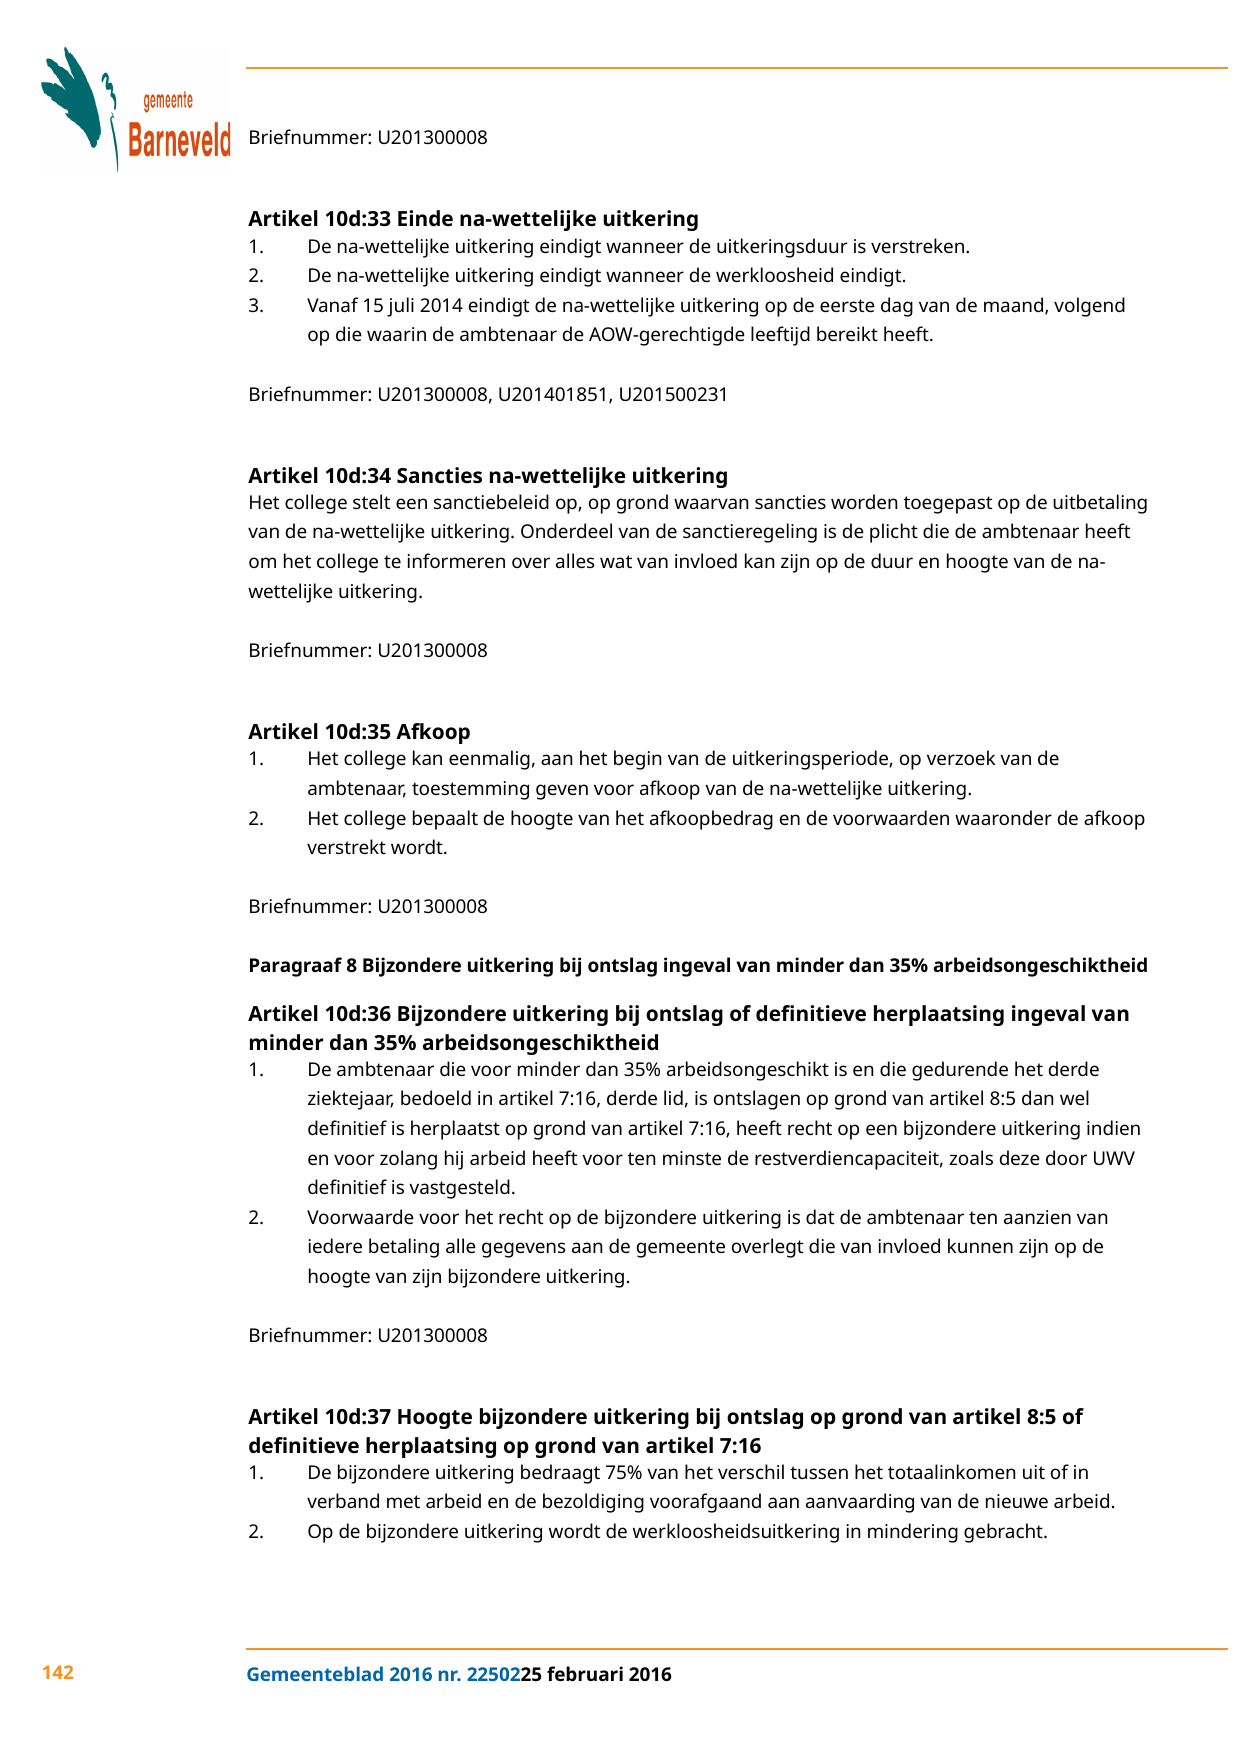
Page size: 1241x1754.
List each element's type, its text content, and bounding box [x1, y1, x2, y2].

text Artikel 10d:36 Bijzondere uitkering bij ontslag of definitieve herplaatsing ingeval van minder dan 35% arbeidsongeschiktheid [248, 999, 1152, 1056]
text Het college stelt een sanctiebeleid op, op grond waarvan sancties worden toegepast op de uitbetaling van de na-wettelijke uitkering. Onderdeel van de sanctieregeling is de plicht die de ambtenaar heeft om het college te informeren over alles wat van invloed kan zijn op de duur en hoogte van de na-wettelijke uitkering. [248, 489, 1152, 604]
list De na-wettelijke uitkering eindigt wanneer de uitkeringsduur is verstreken. [248, 233, 1152, 258]
text Artikel 10d:35 Afkoop [248, 717, 1152, 746]
list Voorwaarde voor het recht op de bijzondere uitkering is dat de ambtenaar ten aanzien van iedere betaling alle gegevens aan de gemeente overlegt die van invloed kunnen zijn op de hoogte van zijn bijzondere uitkering. [248, 1204, 1152, 1289]
text Paragraaf 8 Bijzondere uitkering bij ontslag ingeval van minder dan 35% arbeidsongeschiktheid [248, 953, 1152, 978]
list Op de bijzondere uitkering wordt de werkloosheidsuitkering in mindering gebracht. [248, 1518, 1152, 1544]
text Briefnummer: U201300008 [248, 637, 1152, 663]
text Artikel 10d:37 Hoogte bijzondere uitkering bij ontslag op grond van artikel 8:5 of definitieve herplaatsing op grond van artikel 7:16 [248, 1402, 1152, 1459]
text Briefnummer: U201300008 [248, 124, 1152, 150]
list De na-wettelijke uitkering eindigt wanneer de werkloosheid eindigt. [248, 262, 1152, 288]
text Briefnummer: U201300008 [248, 1322, 1152, 1348]
text Briefnummer: U201300008 [248, 893, 1152, 919]
text Artikel 10d:34 Sancties na-wettelijke uitkering [248, 461, 1152, 489]
list Het college kan eenmalig, aan het begin van de uitkeringsperiode, op verzoek van de ambtenaar, toestemming geven voor afkoop van de na-wettelijke uitkering. [248, 746, 1152, 801]
list Het college bepaalt de hoogte van het afkoopbedrag en de voorwaarden waaronder de afkoop verstrekt wordt. [248, 805, 1152, 860]
text Artikel 10d:33 Einde na-wettelijke uitkering [248, 204, 1152, 233]
list De ambtenaar die voor minder dan 35% arbeidsongeschikt is en die gedurende het derde ziektejaar, bedoeld in artikel 7:16, derde lid, is ontslagen op grond van artikel 8:5 dan wel definitief is herplaatst op grond van artikel 7:16, heeft recht op een bijzondere uitkering indien en voor zolang hij arbeid heeft voor ten minste de restverdiencapaciteit, zoals deze door UWV definitief is vastgesteld. [248, 1056, 1152, 1200]
picture [41, 47, 231, 172]
text Briefnummer: U201300008, U201401851, U201500231 [248, 381, 1152, 406]
list Vanaf 15 juli 2014 eindigt de na-wettelijke uitkering op de eerste dag van de maand, volgend op die waarin de ambtenaar de AOW-gerechtigde leeftijd bereikt heeft. [248, 292, 1152, 347]
list De bijzondere uitkering bedraagt 75% van het verschil tussen het totaalinkomen uit of in verband met arbeid en de bezoldiging voorafgaand aan aanvaarding van de nieuwe arbeid. [248, 1459, 1152, 1514]
